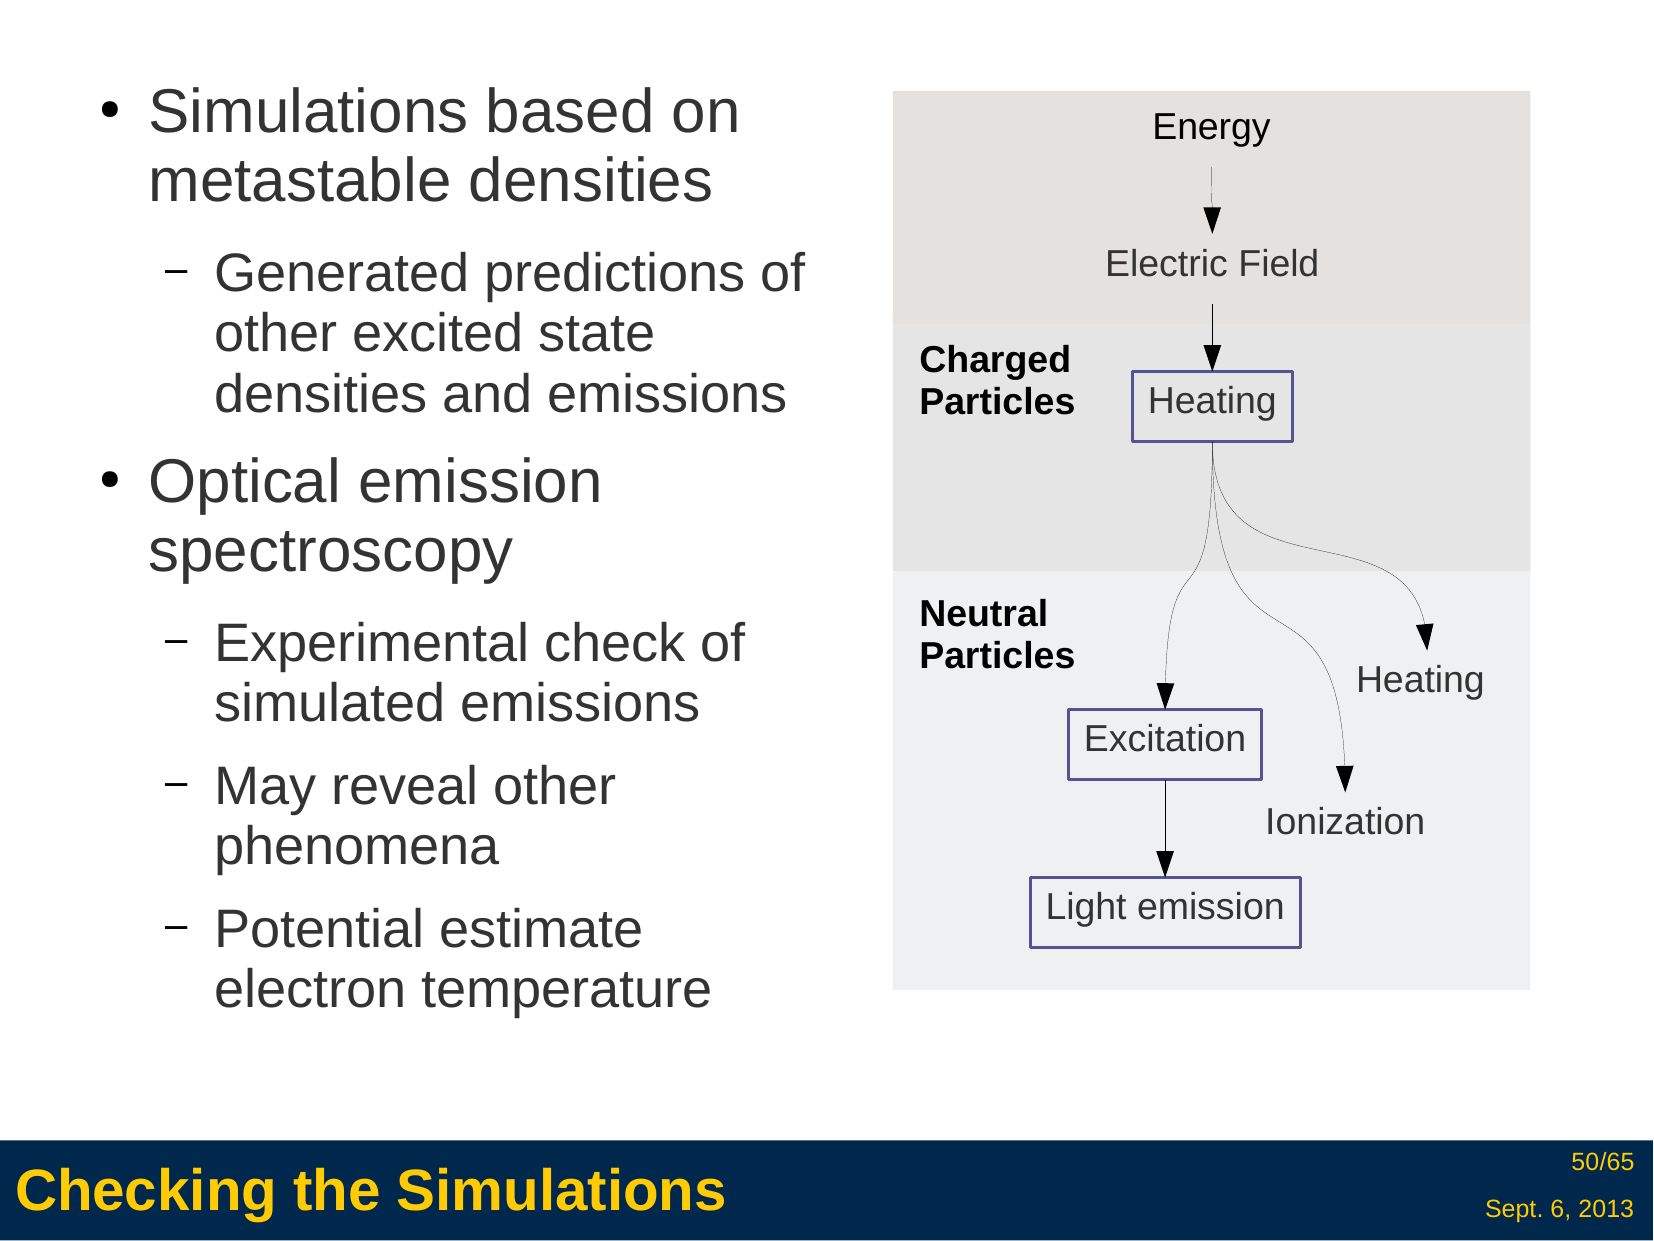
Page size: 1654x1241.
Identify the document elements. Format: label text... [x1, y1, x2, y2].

text_box Energy [1137, 98, 1286, 168]
title Checking the Simulations [14, 1140, 1380, 1241]
text_box Electric Field [1089, 233, 1336, 305]
text_box [892, 90, 1531, 991]
list Simulations based on metastable densities Generated predictions of other excited state densities and emissions Optical emission spectroscopy Experimental check of simulated emissions May reveal other phenomena Potential estimate electron temperature [82, 75, 809, 1021]
text_box Ionization [1249, 792, 1441, 863]
text_box Heating [1341, 650, 1514, 720]
text_box Neutral Particles [904, 584, 1091, 708]
text_box Excitation [1068, 709, 1262, 780]
text_box Charged Particles [904, 330, 1091, 454]
text_box Heating [1132, 371, 1293, 442]
text_box Light emission [1030, 877, 1301, 948]
